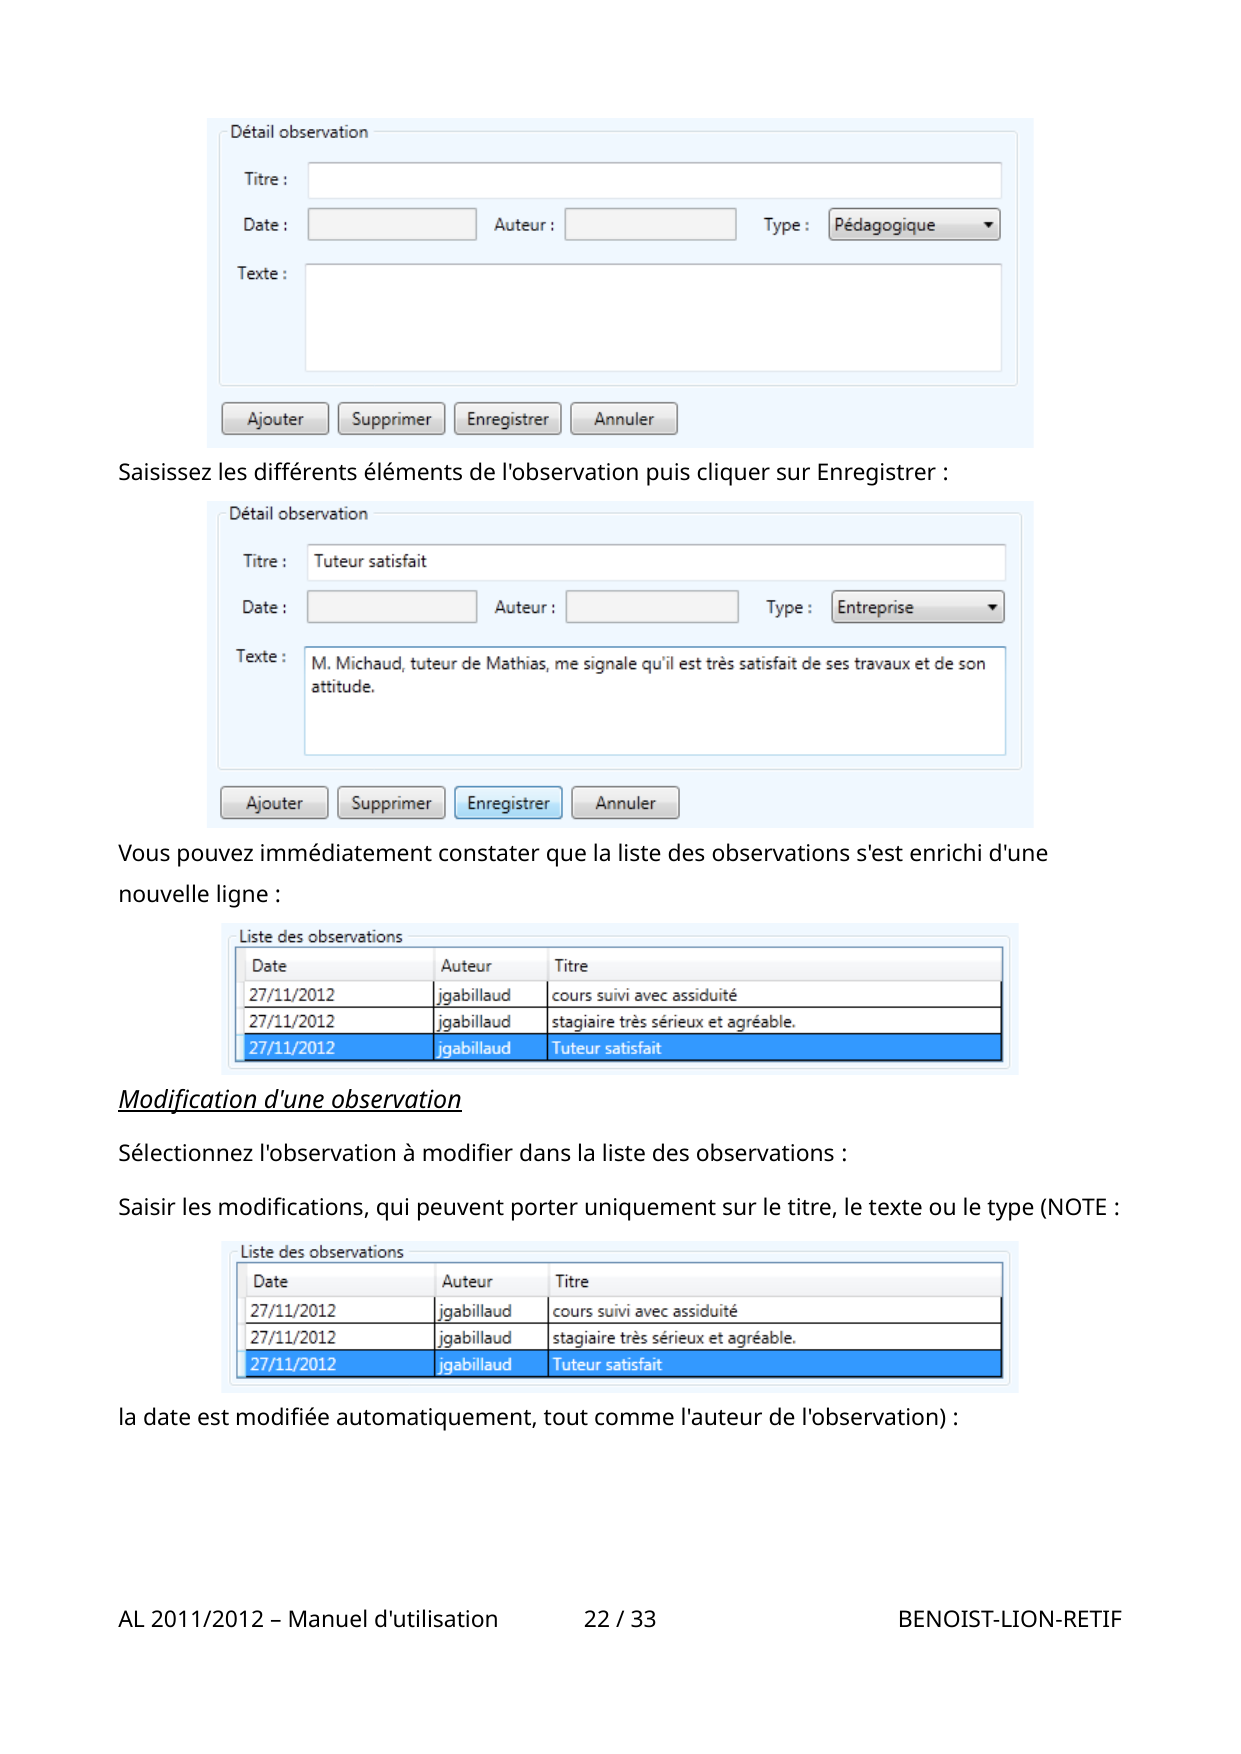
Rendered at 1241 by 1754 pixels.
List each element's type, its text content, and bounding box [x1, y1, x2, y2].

picture [221, 1241, 1019, 1393]
text Saisissez les différents éléments de l'observation puis cliquer sur Enregistrer : [118, 448, 1122, 489]
picture [221, 923, 1019, 1075]
text Saisir les modifications, qui peuvent porter uniquement sur le titre, le texte ou le type (NOTE : la date est modifiée automatiquement, tout comme l'auteur de l'observation) : [118, 1183, 1122, 1434]
subtitle Modification d'une observation [118, 1075, 1122, 1116]
picture [206, 501, 1034, 828]
text Sélectionnez l'observation à modifier dans la liste des observations : [118, 1129, 1122, 1170]
picture [206, 118, 1034, 448]
text Vous pouvez immédiatement constater que la liste des observations s'est enrichi d'une nouvelle ligne : [118, 828, 1122, 911]
